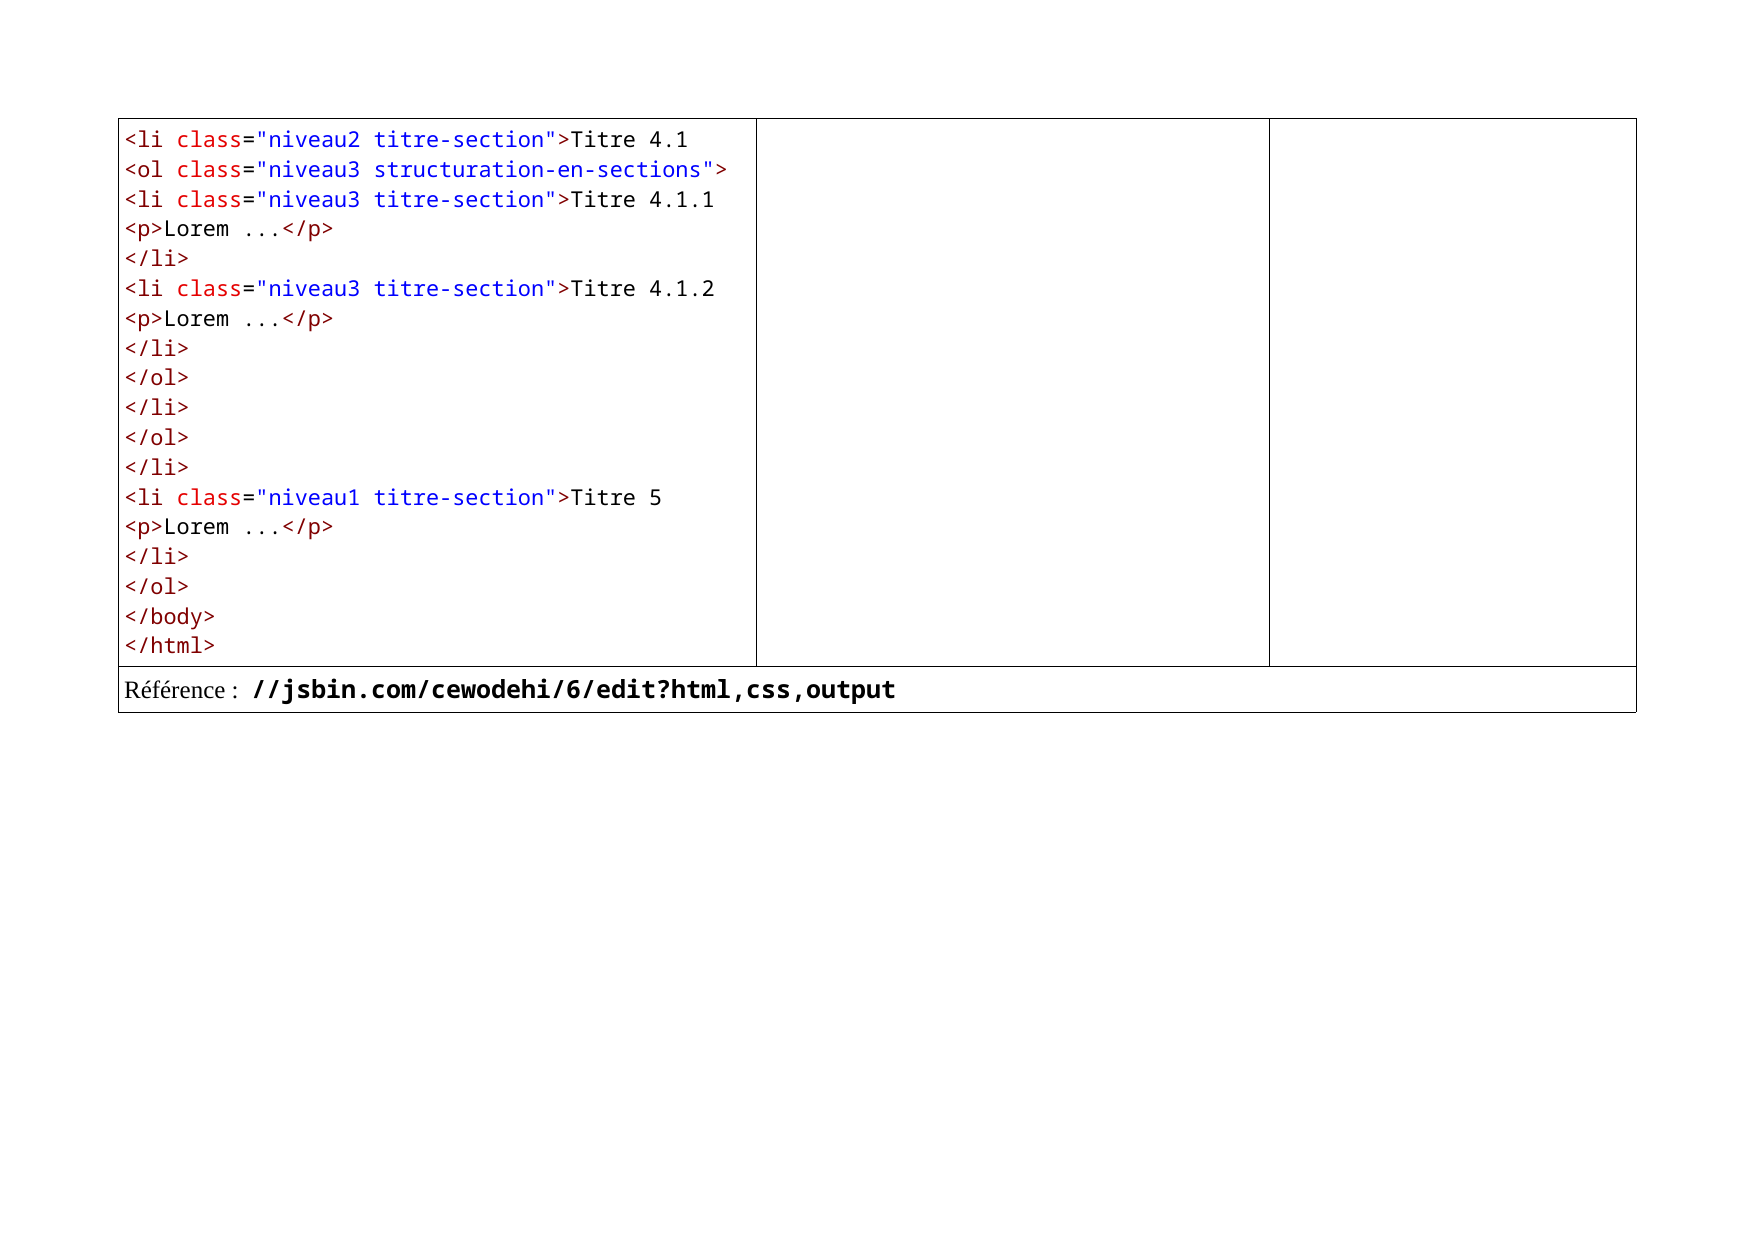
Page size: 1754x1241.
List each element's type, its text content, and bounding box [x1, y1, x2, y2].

table_cell Référence : //jsbin.com/cewodehi/6/edit?html,css,output [119, 667, 1636, 712]
table_cell [1270, 119, 1636, 666]
table_cell <li class="niveau2 titre-section">Titre 4.1 <ol class="niveau3 structuration-en-sections"> <li class="niveau3 titre-section">Titre 4.1.1 <p>Lorem ...</p> </li> <li class="niveau3 titre-section">Titre 4.1.2 <p>Lorem ...</p> </li> </ol> </li> </ol> </li> <li class="niveau1 titre-section">Titre 5 <p>Lorem ...</p> </li> </ol> </body> </html> [119, 119, 756, 666]
table_cell [757, 119, 1269, 666]
